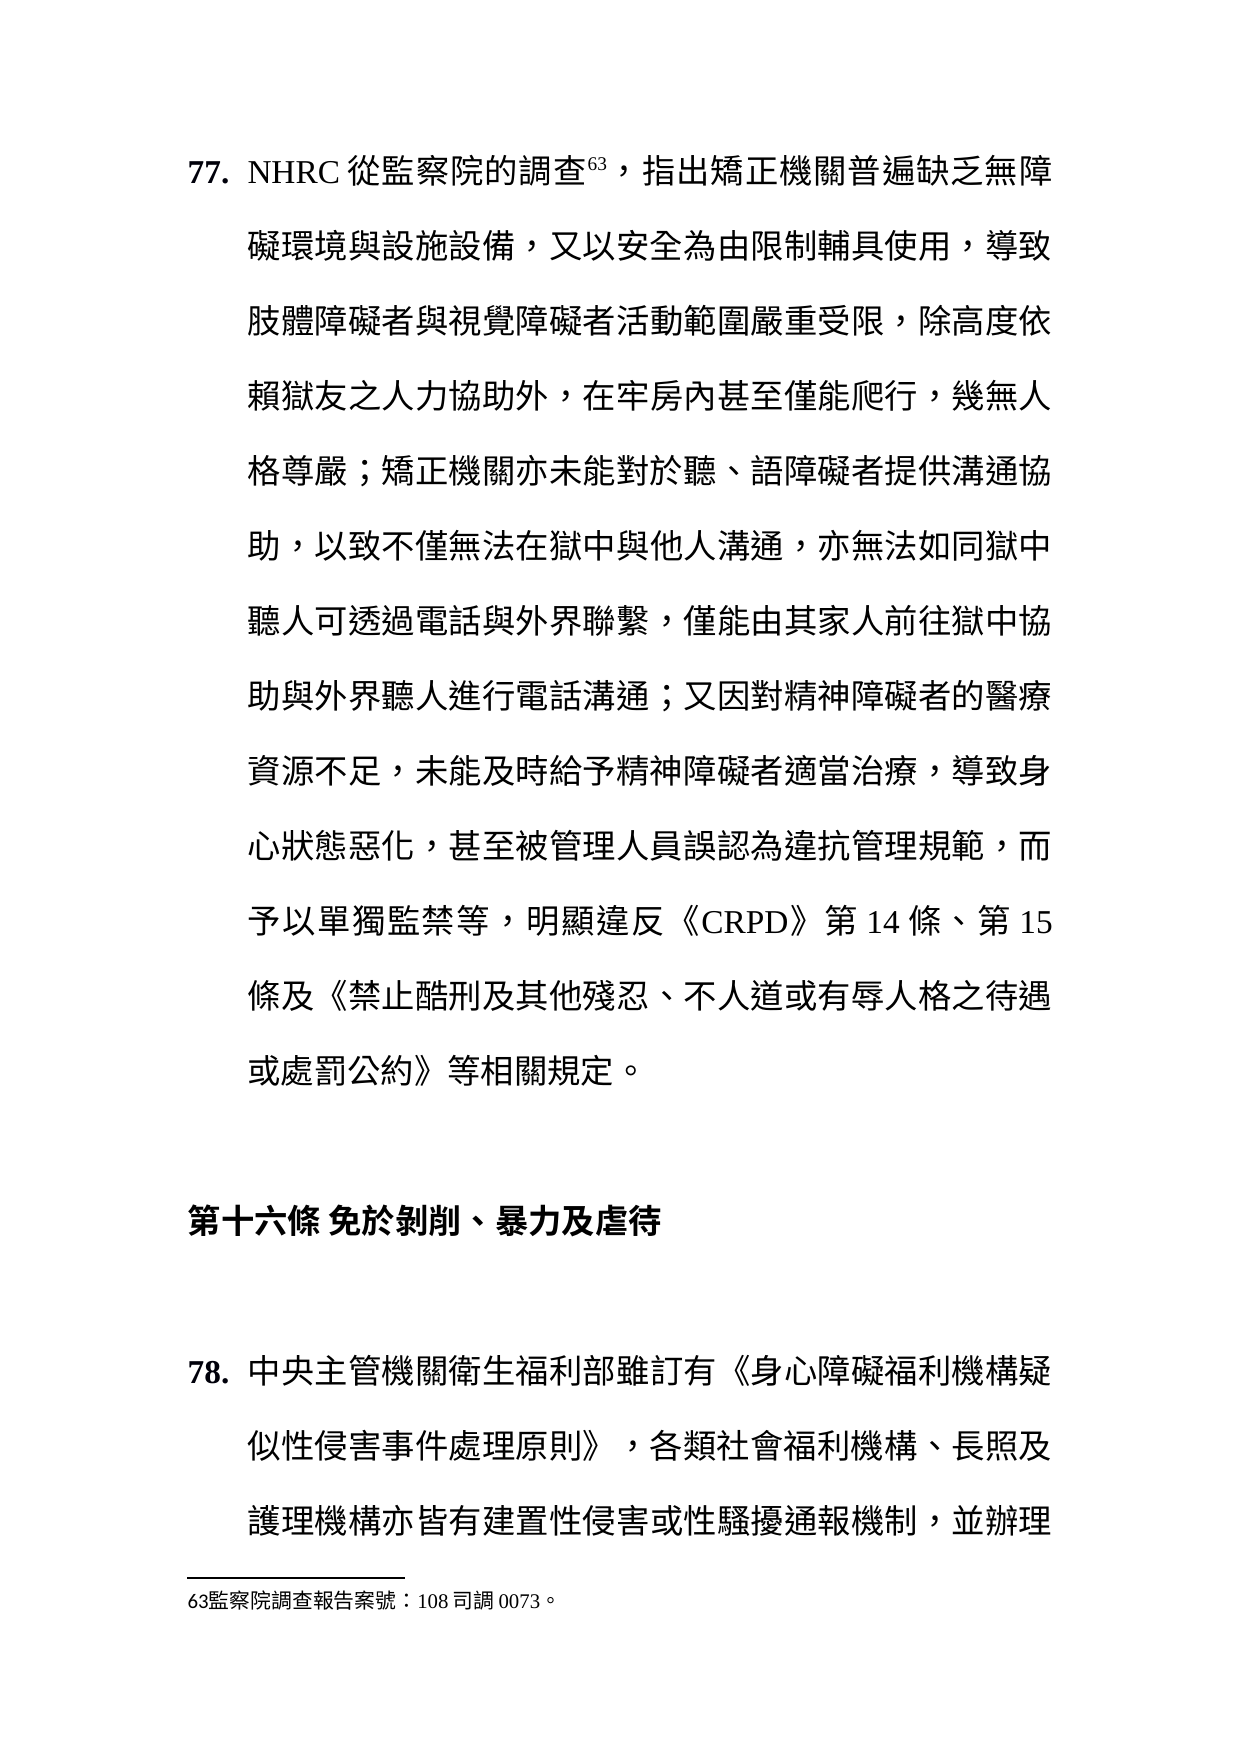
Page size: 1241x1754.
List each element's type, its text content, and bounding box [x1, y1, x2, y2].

subtitle 第十六條 免於剝削、暴力及虐待 [187, 1181, 1053, 1256]
list 中央主管機關衛生福利部雖訂有《身心障礙福利機構疑似性侵害事件處理原則》，各類社會福利機構、長照及護理機構亦皆有建置性侵害或性騷擾通報機制，並辦理 [187, 1331, 1053, 1556]
list 監察院調查報告案號：108司調0073。 [187, 1584, 1053, 1614]
list NHRC從監察院的調查，指出矯正機關普遍缺乏無障礙環境與設施設備，又以安全為由限制輔具使用，導致肢體障礙者與視覺障礙者活動範圍嚴重受限，除高度依賴獄友之人力協助外，在牢房內甚至僅能爬行，幾無人格尊嚴；矯正機關亦未能對於聽、語障礙者提供溝通協助，以致不僅無法在獄中與他人溝通，亦無法如同獄中聽人可透過電話與外界聯繫，僅能由其家人前往獄中協助與外界聽人進行電話溝通；又因對精神障礙者的醫療資源不足，未能及時給予精神障礙者適當治療，導致身心狀態惡化，甚至被管理人員誤認為違抗管理規範，而予以單獨監禁等，明顯違反《CRPD》第14條、第15條及《禁止酷刑及其他殘忍、不人道或有辱人格之待遇或處罰公約》等相關規定。 [187, 131, 1053, 1106]
